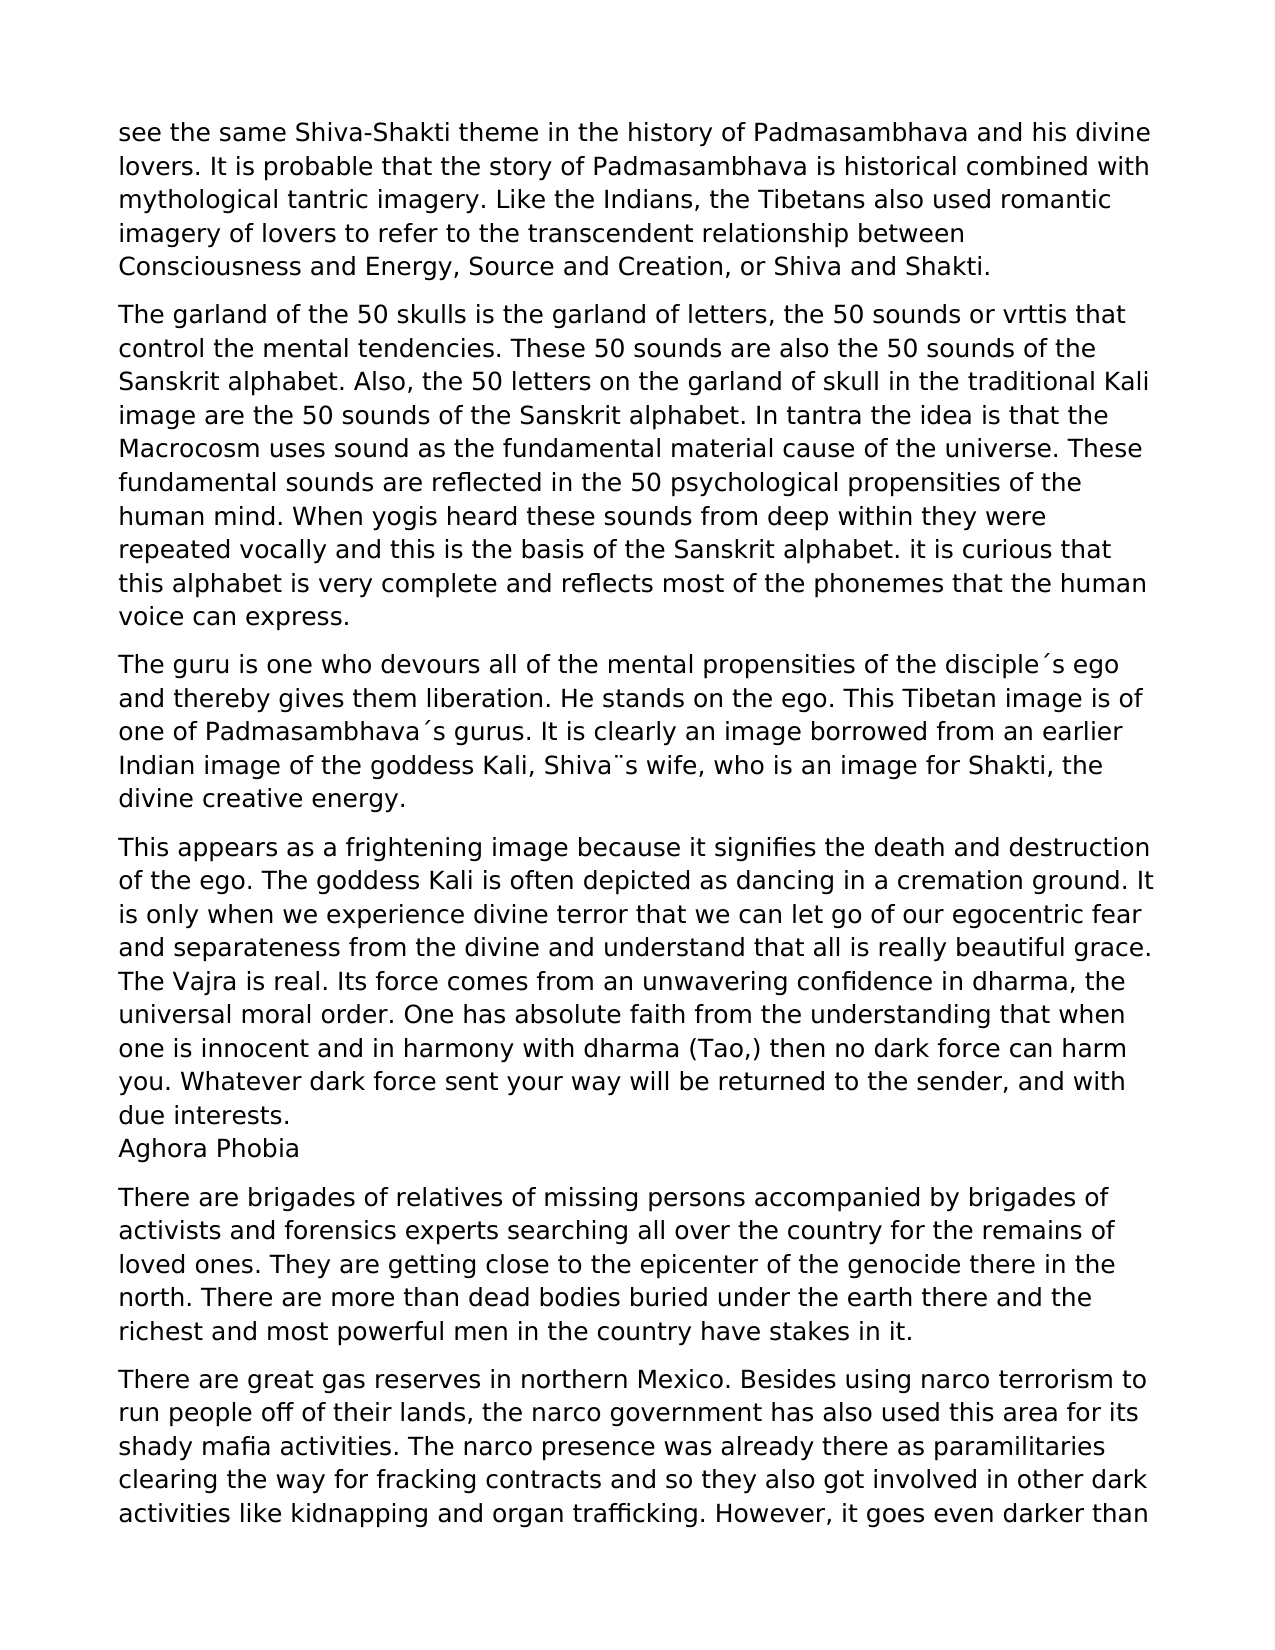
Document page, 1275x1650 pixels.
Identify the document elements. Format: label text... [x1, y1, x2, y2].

text The garland of the 50 skulls is the garland of letters, the 50 sounds or vrttis that control the mental tendencies. These 50 sounds are also the 50 sounds of the Sanskrit alphabet. Also, the 50 letters on the garland of skull in the traditional Kali image are the 50 sounds of the Sanskrit alphabet. In tantra the idea is that the Macrocosm uses sound as the fundamental material cause of the universe. These fundamental sounds are reflected in the 50 psychological propensities of the human mind. When yogis heard these sounds from deep within they were repeated vocally and this is the basis of the Sanskrit alphabet. it is curious that this alphabet is very complete and reflects most of the phonemes that the human voice can express. [118, 300, 1157, 631]
text There are brigades of relatives of missing persons accompanied by brigades of activists and forensics experts searching all over the country for the remains of loved ones. They are getting close to the epicenter of the genocide there in the north. There are more than dead bodies buried under the earth there and the richest and most powerful men in the country have stakes in it. [118, 1183, 1157, 1346]
text This appears as a frightening image because it signifies the death and destruction of the ego. The goddess Kali is often depicted as dancing in a cremation ground. It is only when we experience divine terror that we can let go of our egocentric fear and separateness from the divine and understand that all is really beautiful grace. The Vajra is real. Its force comes from an unwavering confidence in dharma, the universal moral order. One has absolute faith from the understanding that when one is innocent and in harmony with dharma (Tao,) then no dark force can harm you. Whatever dark force sent your way will be returned to the sender, and with due interests. Aghora Phobia [118, 833, 1157, 1164]
text The guru is one who devours all of the mental propensities of the disciple´s ego and thereby gives them liberation. He stands on the ego. This Tibetan image is of one of Padmasambhava´s gurus. It is clearly an image borrowed from an earlier Indian image of the goddess Kali, Shiva¨s wife, who is an image for Shakti, the divine creative energy. [118, 650, 1157, 814]
text see the same Shiva-Shakti theme in the history of Padmasambhava and his divine lovers. It is probable that the story of Padmasambhava is historical combined with mythological tantric imagery. Like the Indians, the Tibetans also used romantic imagery of lovers to refer to the transcendent relationship between Consciousness and Energy, Source and Creation, or Shiva and Shakti. [118, 118, 1157, 281]
text There are great gas reserves in northern Mexico. Besides using narco terrorism to run people off of their lands, the narco government has also used this area for its shady mafia activities. The narco presence was already there as paramilitaries clearing the way for fracking contracts and so they also got involved in other dark activities like kidnapping and organ trafficking. However, it goes even darker than [118, 1365, 1157, 1528]
